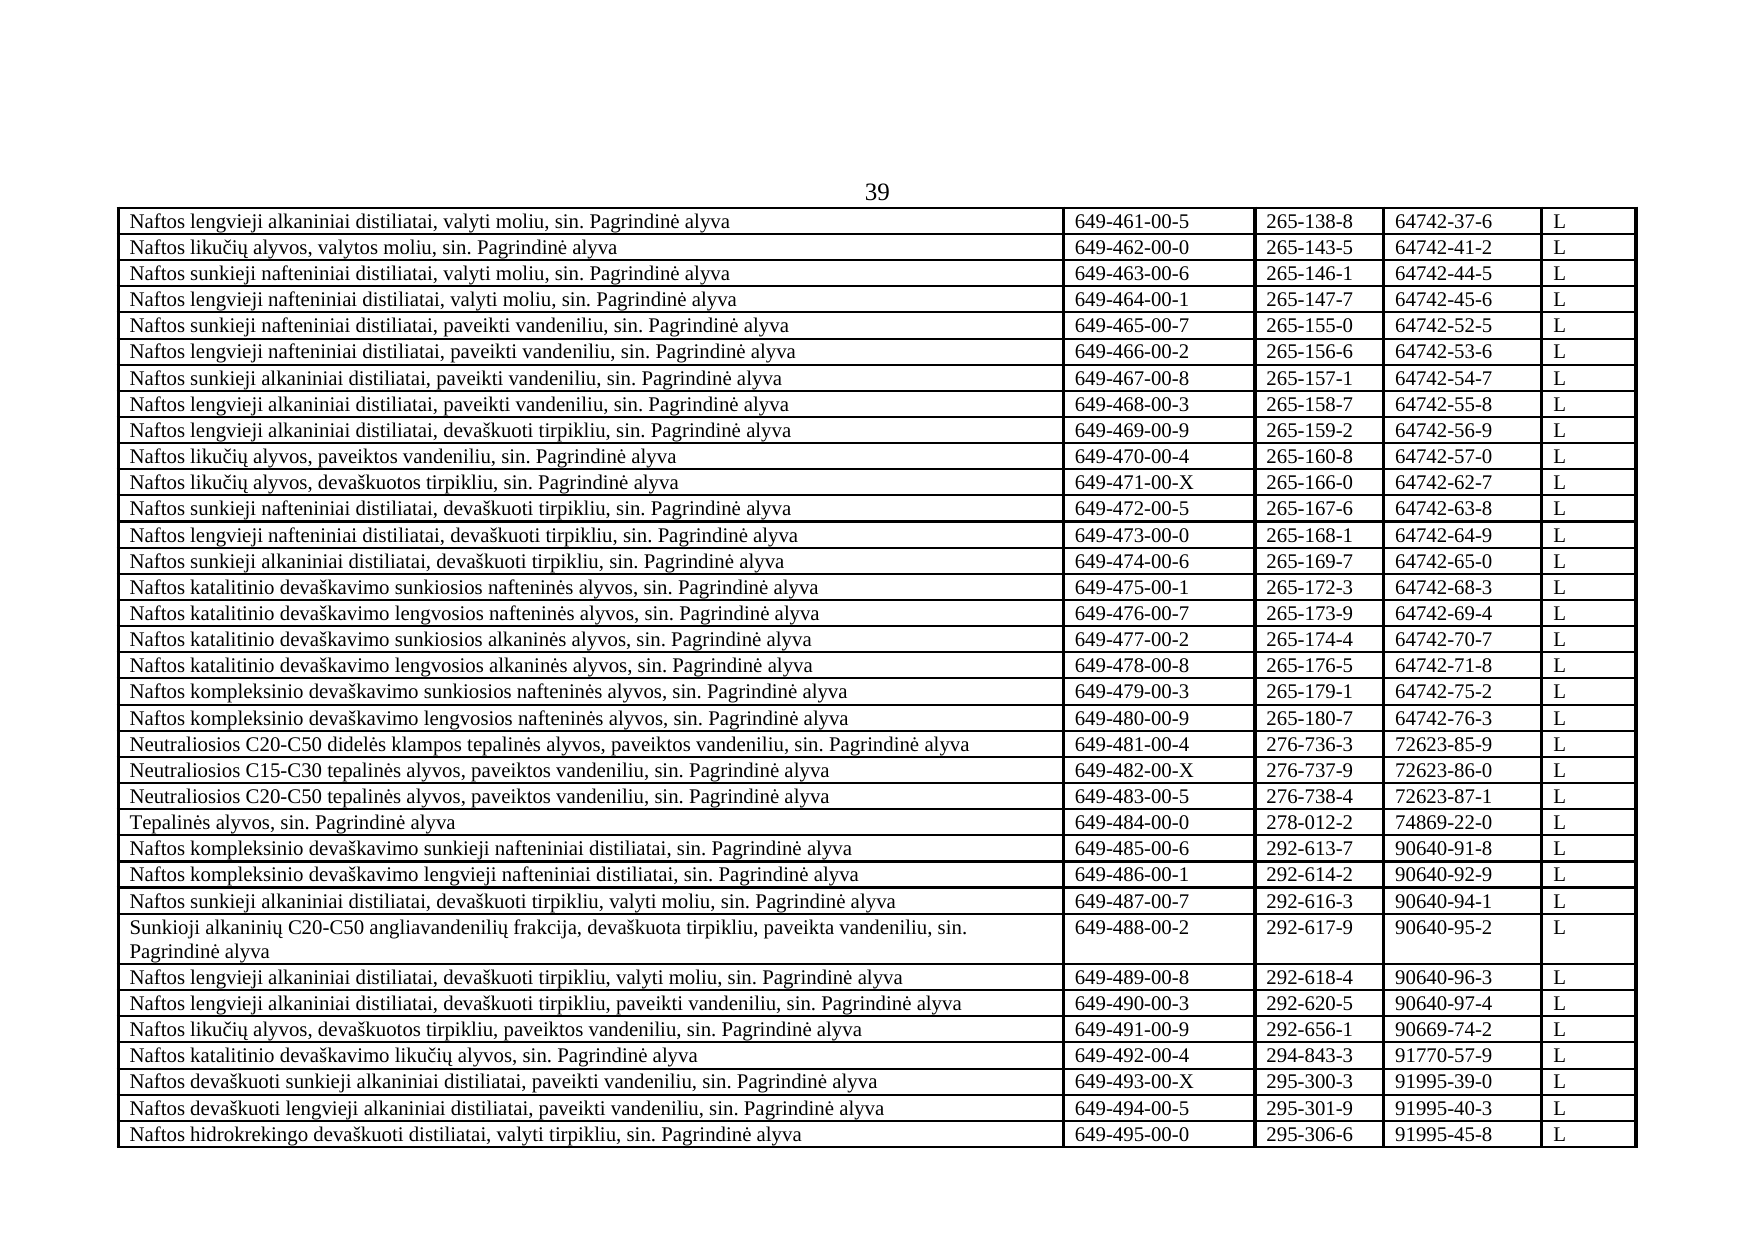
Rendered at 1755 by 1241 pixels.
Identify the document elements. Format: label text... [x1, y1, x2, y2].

table_cell 90640-95-2 [1385, 915, 1540, 963]
table_cell L [1543, 287, 1634, 311]
table_cell 649-486-00-1 [1065, 863, 1253, 886]
table_cell Naftos kompleksinio devaškavimo sunkieji nafteniniai distiliatai, sin. Pagrindinė alyva [120, 836, 1062, 860]
table_cell Naftos sunkieji nafteniniai distiliatai, devaškuoti tirpikliu, sin. Pagrindinė alyva [120, 496, 1062, 520]
table_cell Neutraliosios C15-C30 tepalinės alyvos, paveiktos vandeniliu, sin. Pagrindinė alyva [120, 758, 1062, 782]
table_cell 91995-39-0 [1385, 1070, 1540, 1093]
table_cell 74869-22-0 [1385, 810, 1540, 834]
table_cell 649-463-00-6 [1065, 261, 1253, 285]
table_cell 91770-57-9 [1385, 1043, 1540, 1067]
table_cell 64742-56-9 [1385, 418, 1540, 442]
table_cell Naftos lengvieji alkaniniai distiliatai, devaškuoti tirpikliu, paveikti vandeniliu, sin. Pagrindinė alyva [120, 991, 1062, 1015]
table_cell 265-169-7 [1257, 549, 1382, 573]
table_cell 649-462-00-0 [1065, 235, 1253, 259]
table_cell 649-490-00-3 [1065, 991, 1253, 1015]
table_cell L [1543, 679, 1634, 703]
table_cell 292-656-1 [1257, 1017, 1382, 1041]
table_cell 649-465-00-7 [1065, 313, 1253, 337]
table_cell Naftos devaškuoti lengvieji alkaniniai distiliatai, paveikti vandeniliu, sin. Pagrindinė alyva [120, 1096, 1062, 1120]
table_cell L [1543, 366, 1634, 390]
table_cell 276-737-9 [1257, 758, 1382, 782]
table_cell 292-617-9 [1257, 915, 1382, 963]
table_cell 292-613-7 [1257, 836, 1382, 860]
table_cell 649-487-00-7 [1065, 889, 1253, 913]
table_cell 649-495-00-0 [1065, 1122, 1253, 1146]
table_cell Naftos likučių alyvos, devaškuotos tirpikliu, sin. Pagrindinė alyva [120, 470, 1062, 494]
table_cell 649-464-00-1 [1065, 287, 1253, 311]
table_cell Naftos sunkieji alkaniniai distiliatai, paveikti vandeniliu, sin. Pagrindinė alyva [120, 366, 1062, 390]
table_cell Naftos kompleksinio devaškavimo sunkiosios nafteninės alyvos, sin. Pagrindinė alyva [120, 679, 1062, 703]
table_cell L [1543, 889, 1634, 913]
table_cell L [1543, 863, 1634, 886]
table_cell 265-173-9 [1257, 601, 1382, 625]
table_cell 265-159-2 [1257, 418, 1382, 442]
table_cell Naftos devaškuoti sunkieji alkaniniai distiliatai, paveikti vandeniliu, sin. Pagrindinė alyva [120, 1070, 1062, 1093]
table_cell 265-156-6 [1257, 340, 1382, 363]
table_cell 292-620-5 [1257, 991, 1382, 1015]
table_cell Naftos kompleksinio devaškavimo lengvieji nafteniniai distiliatai, sin. Pagrindinė alyva [120, 863, 1062, 886]
table_cell 64742-69-4 [1385, 601, 1540, 625]
table_cell Naftos sunkieji nafteniniai distiliatai, paveikti vandeniliu, sin. Pagrindinė alyva [120, 313, 1062, 337]
table_cell Naftos lengvieji nafteniniai distiliatai, valyti moliu, sin. Pagrindinė alyva [120, 287, 1062, 311]
table_cell 90640-96-3 [1385, 965, 1540, 989]
table_cell 649-470-00-4 [1065, 444, 1253, 468]
table_cell 64742-76-3 [1385, 706, 1540, 729]
table_cell 265-180-7 [1257, 706, 1382, 729]
table_cell 295-300-3 [1257, 1070, 1382, 1093]
table_cell L [1543, 1070, 1634, 1093]
table_cell 64742-64-9 [1385, 523, 1540, 547]
table_cell 265-143-5 [1257, 235, 1382, 259]
table_cell L [1543, 732, 1634, 756]
table_cell Naftos katalitinio devaškavimo sunkiosios nafteninės alyvos, sin. Pagrindinė alyva [120, 575, 1062, 599]
table_cell L [1543, 836, 1634, 860]
table_cell Naftos sunkieji nafteniniai distiliatai, valyti moliu, sin. Pagrindinė alyva [120, 261, 1062, 285]
table_cell L [1543, 340, 1634, 363]
table_cell 265-158-7 [1257, 392, 1382, 416]
table_cell 64742-70-7 [1385, 627, 1540, 651]
table_cell Tepalinės alyvos, sin. Pagrindinė alyva [120, 810, 1062, 834]
table_cell 292-618-4 [1257, 965, 1382, 989]
table_cell 265-155-0 [1257, 313, 1382, 337]
table_cell L [1543, 444, 1634, 468]
table_cell 649-492-00-4 [1065, 1043, 1253, 1067]
table_cell L [1543, 496, 1634, 520]
table_cell Naftos katalitinio devaškavimo likučių alyvos, sin. Pagrindinė alyva [120, 1043, 1062, 1067]
table_cell 64742-62-7 [1385, 470, 1540, 494]
table_cell Naftos hidrokrekingo devaškuoti distiliatai, valyti tirpikliu, sin. Pagrindinė alyva [120, 1122, 1062, 1146]
table_cell L [1543, 1043, 1634, 1067]
table_cell 265-138-8 [1257, 209, 1382, 233]
table_cell 91995-40-3 [1385, 1096, 1540, 1120]
table_cell L [1543, 523, 1634, 547]
table_cell 649-489-00-8 [1065, 965, 1253, 989]
table_cell 649-473-00-0 [1065, 523, 1253, 547]
table_cell L [1543, 392, 1634, 416]
table_cell Naftos sunkieji alkaniniai distiliatai, devaškuoti tirpikliu, valyti moliu, sin. Pagrindinė alyva [120, 889, 1062, 913]
table_cell 649-469-00-9 [1065, 418, 1253, 442]
table_cell 64742-55-8 [1385, 392, 1540, 416]
table_cell 64742-41-2 [1385, 235, 1540, 259]
table_cell 265-146-1 [1257, 261, 1382, 285]
table_cell 72623-85-9 [1385, 732, 1540, 756]
table_cell 649-466-00-2 [1065, 340, 1253, 363]
table_cell 64742-57-0 [1385, 444, 1540, 468]
table_cell L [1543, 653, 1634, 677]
table_cell 90669-74-2 [1385, 1017, 1540, 1041]
table_cell 294-843-3 [1257, 1043, 1382, 1067]
table_cell Sunkioji alkaninių C20-C50 angliavandenilių frakcija, devaškuota tirpikliu, paveikta vandeniliu, sin. Pagrindinė alyva [120, 915, 1062, 963]
table_cell Naftos likučių alyvos, valytos moliu, sin. Pagrindinė alyva [120, 235, 1062, 259]
table_cell 64742-54-7 [1385, 366, 1540, 390]
table_cell Naftos katalitinio devaškavimo lengvosios alkaninės alyvos, sin. Pagrindinė alyva [120, 653, 1062, 677]
table_cell 265-168-1 [1257, 523, 1382, 547]
table_cell 265-167-6 [1257, 496, 1382, 520]
table_cell 64742-68-3 [1385, 575, 1540, 599]
table_cell Naftos sunkieji alkaniniai distiliatai, devaškuoti tirpikliu, sin. Pagrindinė alyva [120, 549, 1062, 573]
table_cell 649-479-00-3 [1065, 679, 1253, 703]
table_cell 649-494-00-5 [1065, 1096, 1253, 1120]
table_cell L [1543, 601, 1634, 625]
table_cell L [1543, 261, 1634, 285]
table_cell 90640-92-9 [1385, 863, 1540, 886]
table_cell L [1543, 810, 1634, 834]
table_cell 265-179-1 [1257, 679, 1382, 703]
table_cell L [1543, 1017, 1634, 1041]
table_cell L [1543, 575, 1634, 599]
table_cell 649-475-00-1 [1065, 575, 1253, 599]
table_cell 64742-65-0 [1385, 549, 1540, 573]
table_cell 72623-86-0 [1385, 758, 1540, 782]
table_cell L [1543, 549, 1634, 573]
table_cell 649-484-00-0 [1065, 810, 1253, 834]
table_cell L [1543, 1096, 1634, 1120]
table_cell L [1543, 758, 1634, 782]
table_cell 64742-63-8 [1385, 496, 1540, 520]
table_cell L [1543, 470, 1634, 494]
table_cell 649-478-00-8 [1065, 653, 1253, 677]
table_cell 90640-91-8 [1385, 836, 1540, 860]
table_cell Naftos lengvieji alkaniniai distiliatai, devaškuoti tirpikliu, valyti moliu, sin. Pagrindinė alyva [120, 965, 1062, 989]
table_cell Naftos likučių alyvos, paveiktos vandeniliu, sin. Pagrindinė alyva [120, 444, 1062, 468]
table_cell L [1543, 418, 1634, 442]
table_cell Naftos likučių alyvos, devaškuotos tirpikliu, paveiktos vandeniliu, sin. Pagrindinė alyva [120, 1017, 1062, 1041]
table_cell 295-306-6 [1257, 1122, 1382, 1146]
table_cell 649-468-00-3 [1065, 392, 1253, 416]
table_cell 649-482-00-X [1065, 758, 1253, 782]
table_cell 649-488-00-2 [1065, 915, 1253, 963]
table_cell L [1543, 209, 1634, 233]
table_cell L [1543, 313, 1634, 337]
table_cell 265-166-0 [1257, 470, 1382, 494]
table_cell L [1543, 965, 1634, 989]
table_cell 72623-87-1 [1385, 784, 1540, 808]
table_cell 649-472-00-5 [1065, 496, 1253, 520]
table_cell 265-174-4 [1257, 627, 1382, 651]
table_cell 64742-37-6 [1385, 209, 1540, 233]
table_cell 265-147-7 [1257, 287, 1382, 311]
table_cell 265-172-3 [1257, 575, 1382, 599]
table_cell Naftos katalitinio devaškavimo sunkiosios alkaninės alyvos, sin. Pagrindinė alyva [120, 627, 1062, 651]
table_cell 649-480-00-9 [1065, 706, 1253, 729]
table_cell 276-736-3 [1257, 732, 1382, 756]
table_cell 649-461-00-5 [1065, 209, 1253, 233]
table_cell 649-476-00-7 [1065, 601, 1253, 625]
table_cell 276-738-4 [1257, 784, 1382, 808]
table_cell 649-467-00-8 [1065, 366, 1253, 390]
table_cell 649-483-00-5 [1065, 784, 1253, 808]
table_cell L [1543, 627, 1634, 651]
table_cell 295-301-9 [1257, 1096, 1382, 1120]
table_cell 649-491-00-9 [1065, 1017, 1253, 1041]
table_cell 649-493-00-X [1065, 1070, 1253, 1093]
table_cell 265-176-5 [1257, 653, 1382, 677]
table_cell 64742-75-2 [1385, 679, 1540, 703]
table_cell L [1543, 915, 1634, 963]
table_cell 64742-44-5 [1385, 261, 1540, 285]
table_cell L [1543, 706, 1634, 729]
table_cell 64742-45-6 [1385, 287, 1540, 311]
table_cell 649-471-00-X [1065, 470, 1253, 494]
table_cell Naftos lengvieji nafteniniai distiliatai, devaškuoti tirpikliu, sin. Pagrindinė alyva [120, 523, 1062, 547]
table_cell Naftos lengvieji nafteniniai distiliatai, paveikti vandeniliu, sin. Pagrindinė alyva [120, 340, 1062, 363]
table_cell Naftos kompleksinio devaškavimo lengvosios nafteninės alyvos, sin. Pagrindinė alyva [120, 706, 1062, 729]
table_cell L [1543, 991, 1634, 1015]
table_cell 649-485-00-6 [1065, 836, 1253, 860]
table_cell 64742-53-6 [1385, 340, 1540, 363]
table_cell L [1543, 1122, 1634, 1146]
table_cell 265-160-8 [1257, 444, 1382, 468]
table_cell L [1543, 784, 1634, 808]
table_cell 265-157-1 [1257, 366, 1382, 390]
table_cell 64742-71-8 [1385, 653, 1540, 677]
table_cell Naftos lengvieji alkaniniai distiliatai, valyti moliu, sin. Pagrindinė alyva [120, 209, 1062, 233]
table_cell 649-477-00-2 [1065, 627, 1253, 651]
table_cell 649-474-00-6 [1065, 549, 1253, 573]
table_cell Neutraliosios C20-C50 didelės klampos tepalinės alyvos, paveiktos vandeniliu, sin. Pagrindinė alyva [120, 732, 1062, 756]
table_cell 649-481-00-4 [1065, 732, 1253, 756]
table_cell 90640-94-1 [1385, 889, 1540, 913]
table_cell L [1543, 235, 1634, 259]
table_cell Naftos lengvieji alkaniniai distiliatai, paveikti vandeniliu, sin. Pagrindinė alyva [120, 392, 1062, 416]
table_cell 292-614-2 [1257, 863, 1382, 886]
table_cell Neutraliosios C20-C50 tepalinės alyvos, paveiktos vandeniliu, sin. Pagrindinė alyva [120, 784, 1062, 808]
table_cell Naftos lengvieji alkaniniai distiliatai, devaškuoti tirpikliu, sin. Pagrindinė alyva [120, 418, 1062, 442]
table_cell 91995-45-8 [1385, 1122, 1540, 1146]
table_cell Naftos katalitinio devaškavimo lengvosios nafteninės alyvos, sin. Pagrindinė alyva [120, 601, 1062, 625]
table_cell 90640-97-4 [1385, 991, 1540, 1015]
table_cell 292-616-3 [1257, 889, 1382, 913]
table_cell 64742-52-5 [1385, 313, 1540, 337]
table_cell 278-012-2 [1257, 810, 1382, 834]
